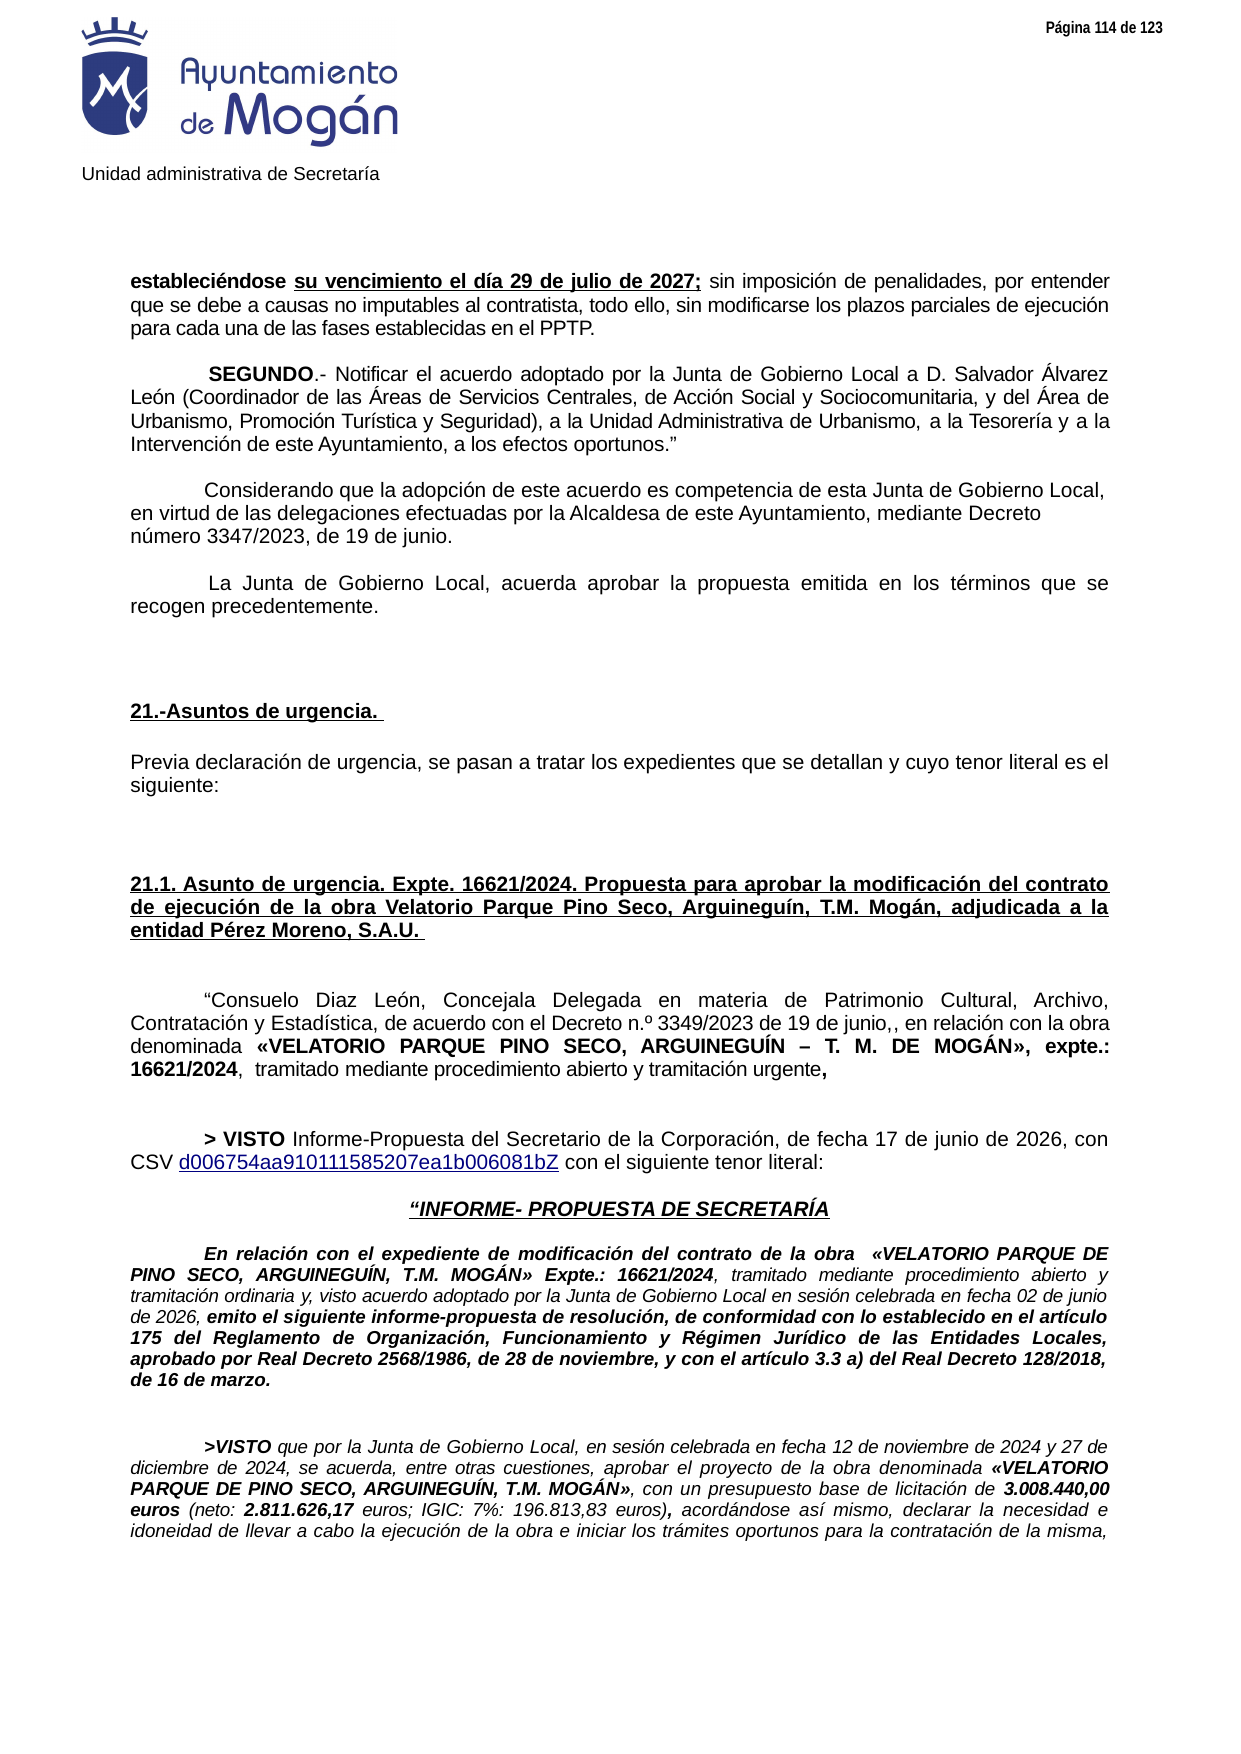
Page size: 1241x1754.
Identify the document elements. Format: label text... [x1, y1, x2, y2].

text > VISTO Informe-Propuesta del Secretario de la Corporación, de fecha 17 de junio de 2026, con CSV d006754aa910111585207ea1b006081bZ con el siguiente tenor literal: [130, 1128, 1110, 1174]
text “Consuelo Diaz León, Concejala Delegada en materia de Patrimonio Cultural, Archivo, Contratación y Estadística, de acuerdo con el Decreto n.º 3349/2023 de 19 de junio,, en relación con la obra denominada «VELATORIO PARQUE PINO SECO, ARGUINEGUÍN – T. M. DE MOGÁN», expte.: 16621/2024, tramitado mediante procedimiento abierto y tramitación urgente, [130, 988, 1110, 1081]
text de ejecución de la obra Velatorio Parque Pino Seco, Arguineguín, T.M. Mogán, adjudicada a la entidad Pérez Moreno, S.A.U. [130, 893, 1110, 942]
picture [81, 17, 398, 153]
text Considerando que la adopción de este acuerdo es competencia de esta Junta de Gobierno Local, en virtud de las delegaciones efectuadas por la Alcaldesa de este Ayuntamiento, mediante Decreto número 3347/2023, de 19 de junio. [130, 478, 1110, 548]
text >VISTO que por la Junta de Gobierno Local, en sesión celebrada en fecha 12 de noviembre de 2024 y 27 de diciembre de 2024, se acuerda, entre otras cuestiones, aprobar el proyecto de la obra denominada «VELATORIO PARQUE DE PINO SECO, ARGUINEGUÍN, T.M. MOGÁN», con un presupuesto base de licitación de 3.008.440,00 euros (neto: 2.811.626,17 euros; IGIC: 7%: 196.813,83 euros), acordándose así mismo, declarar la necesidad e idoneidad de llevar a cabo la ejecución de la obra e iniciar los trámites oportunos para la contratación de la misma, [130, 1437, 1110, 1541]
text 21.1. Asunto de urgencia. Expte. 16621/2024. Propuesta para aprobar la modificación del contrato [130, 872, 1110, 892]
text Previa declaración de urgencia, se pasan a tratar los expedientes que se detallan y cuyo tenor literal es el siguiente: [130, 750, 1110, 797]
text “INFORME- PROPUESTA DE SECRETARÍA [130, 1197, 1110, 1221]
text estableciéndose su vencimiento el día 29 de julio de 2027; sin imposición de penalidades, por entender que se debe a causas no imputables al contratista, todo ello, sin modificarse los plazos parciales de ejecución para cada una de las fases establecidas en el PPTP. [130, 270, 1110, 340]
text La Junta de Gobierno Local, acuerda aprobar la propuesta emitida en los términos que se recogen precedentemente. [130, 571, 1110, 618]
text 21.-Asuntos de urgencia. [130, 677, 1110, 723]
text SEGUNDO.- Notificar el acuerdo adoptado por la Junta de Gobierno Local a D. Salvador Álvarez León (Coordinador de las Áreas de Servicios Centrales, de Acción Social y Sociocomunitaria, y del Área de Urbanismo, Promoción Turística y Seguridad), a la Unidad Administrativa de Urbanismo, a la Tesorería y a la Intervención de este Ayuntamiento, a los efectos oportunos.” [130, 363, 1110, 456]
text En relación con el expediente de modificación del contrato de la obra «VELATORIO PARQUE DE PINO SECO, ARGUINEGUÍN, T.M. MOGÁN» Expte.: 16621/2024, tramitado mediante procedimiento abierto y tramitación ordinaria y, visto acuerdo adoptado por la Junta de Gobierno Local en sesión celebrada en fecha 02 de junio de 2026, emito el siguiente informe-propuesta de resolución, de conformidad con lo establecido en el artículo 175 del Reglamento de Organización, Funcionamiento y Régimen Jurídico de las Entidades Locales, aprobado por Real Decreto 2568/1986, de 28 de noviembre, y con el artículo 3.3 a) del Real Decreto 128/2018, de 16 de marzo. [130, 1244, 1110, 1390]
